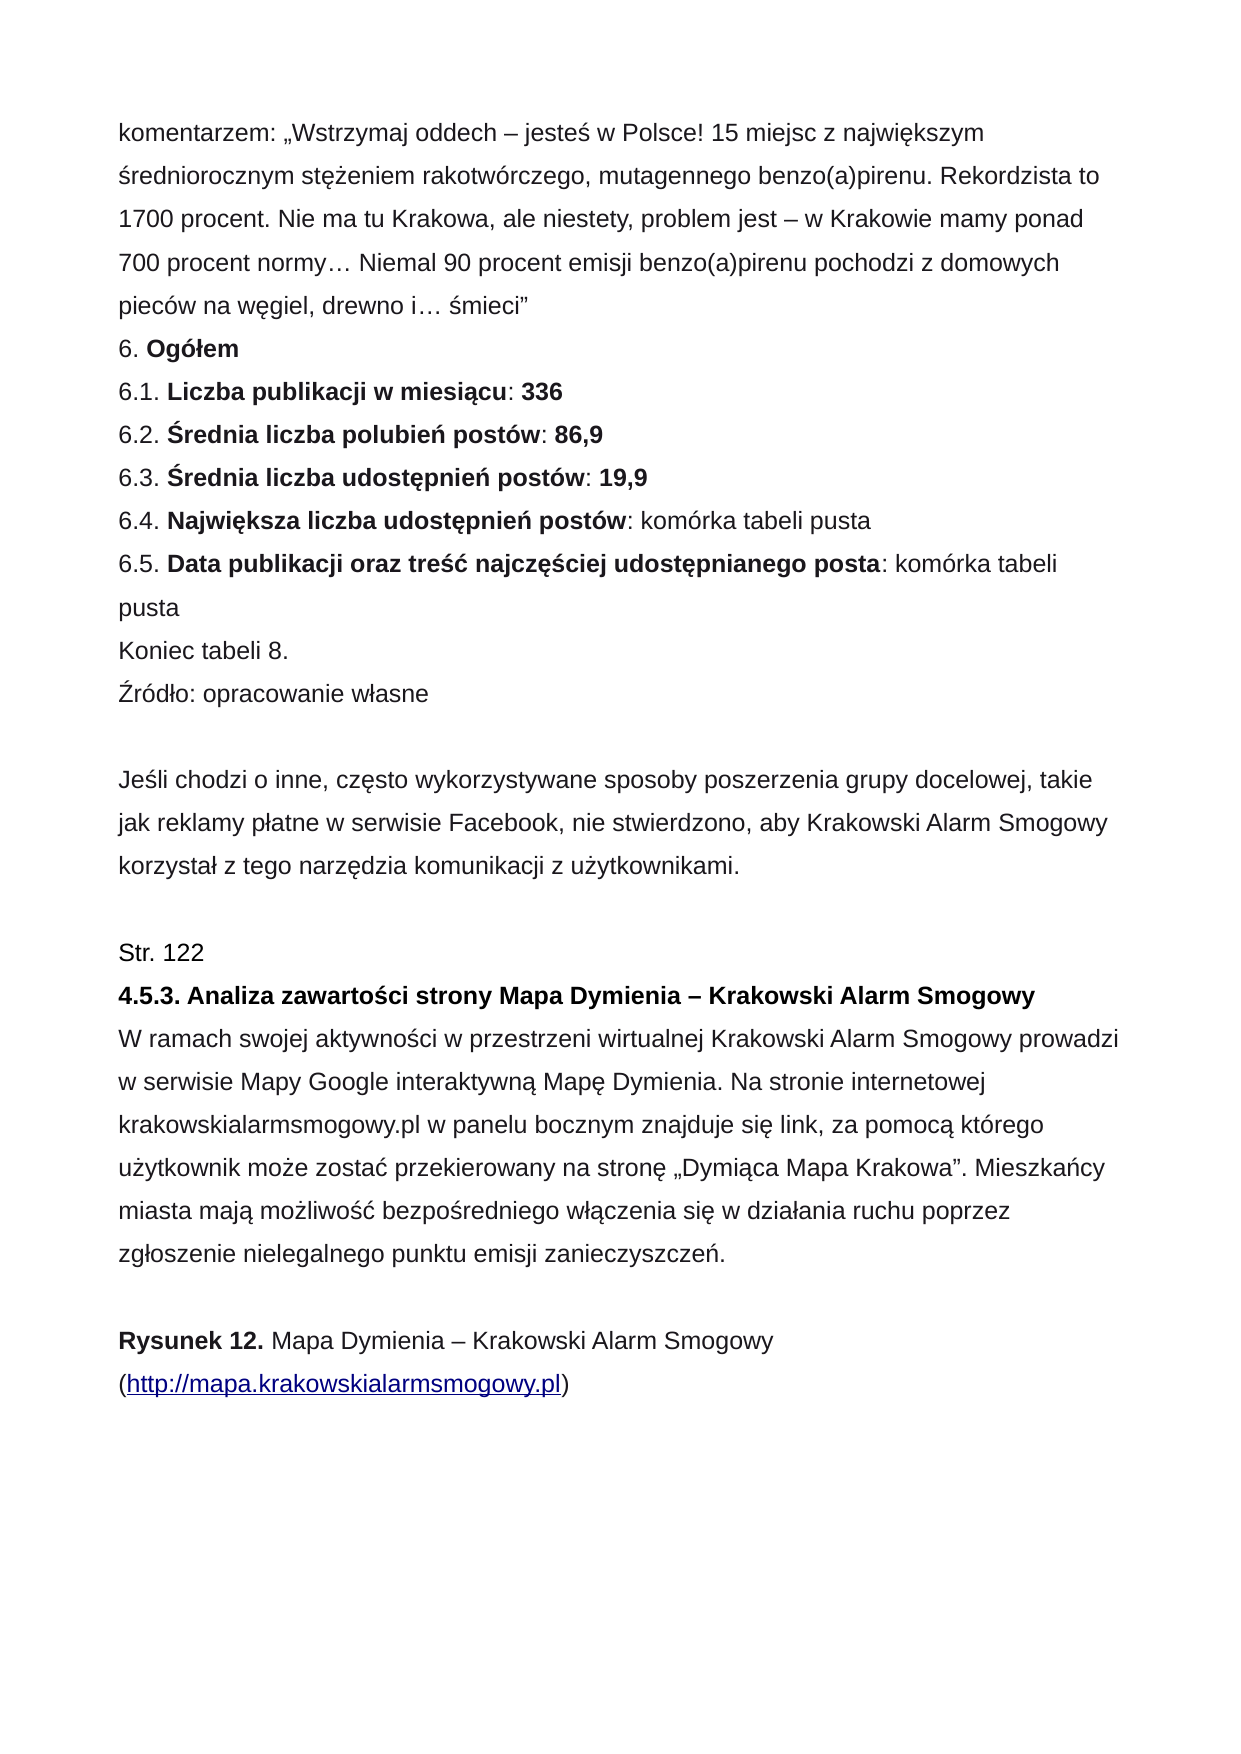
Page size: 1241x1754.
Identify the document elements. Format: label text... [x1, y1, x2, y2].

text komentarzem: „Wstrzymaj oddech – jesteś w Polsce! 15 miejsc z największym średniorocznym stężeniem rakotwórczego, mutagennego benzo(a)pirenu. Rekordzista to 1700 procent. Nie ma tu Krakowa, ale niestety, problem jest – w Krakowie mamy ponad 700 procent normy… Niemal 90 procent emisji benzo(a)pirenu pochodzi z domowych pieców na węgiel, drewno i… śmieci” [118, 118, 1122, 319]
text Rysunek 12. Mapa Dymienia – Krakowski Alarm Smogowy (http://mapa.krakowskialarmsmogowy.pl) [118, 1326, 1122, 1397]
text Koniec tabeli 8. [118, 636, 1122, 664]
text 6.5. Data publikacji oraz treść najczęściej udostępnianego posta: komórka tabeli pusta [118, 549, 1122, 621]
text 6.1. Liczba publikacji w miesiącu: 336 [118, 377, 1122, 406]
text 6.4. Największa liczba udostępnień postów: komórka tabeli pusta [118, 506, 1122, 535]
text W ramach swojej aktywności w przestrzeni wirtualnej Krakowski Alarm Smogowy prowadzi w serwisie Mapy Google interaktywną Mapę Dymienia. Na stronie internetowej krakowskialarmsmogowy.pl w panelu bocznym znajduje się link, za pomocą którego użytkownik może zostać przekierowany na stronę „Dymiąca Mapa Krakowa”. Mieszkańcy miasta mają możliwość bezpośredniego włączenia się w działania ruchu poprzez zgłoszenie nielegalnego punktu emisji zanieczyszczeń. [118, 1024, 1122, 1268]
text 6. Ogółem [118, 334, 1122, 362]
subtitle 4.5.3. Analiza zawartości strony Mapa Dymienia – Krakowski Alarm Smogowy [118, 981, 1122, 1009]
text 6.3. Średnia liczba udostępnień postów: 19,9 [118, 463, 1122, 492]
text Str. 122 [118, 937, 1122, 966]
text 6.2. Średnia liczba polubień postów: 86,9 [118, 420, 1122, 449]
text Źródło: opracowanie własne [118, 679, 1122, 707]
text Jeśli chodzi o inne, często wykorzystywane sposoby poszerzenia grupy docelowej, takie jak reklamy płatne w serwisie Facebook, nie stwierdzono, aby Krakowski Alarm Smogowy korzystał z tego narzędzia komunikacji z użytkownikami. [118, 765, 1122, 880]
